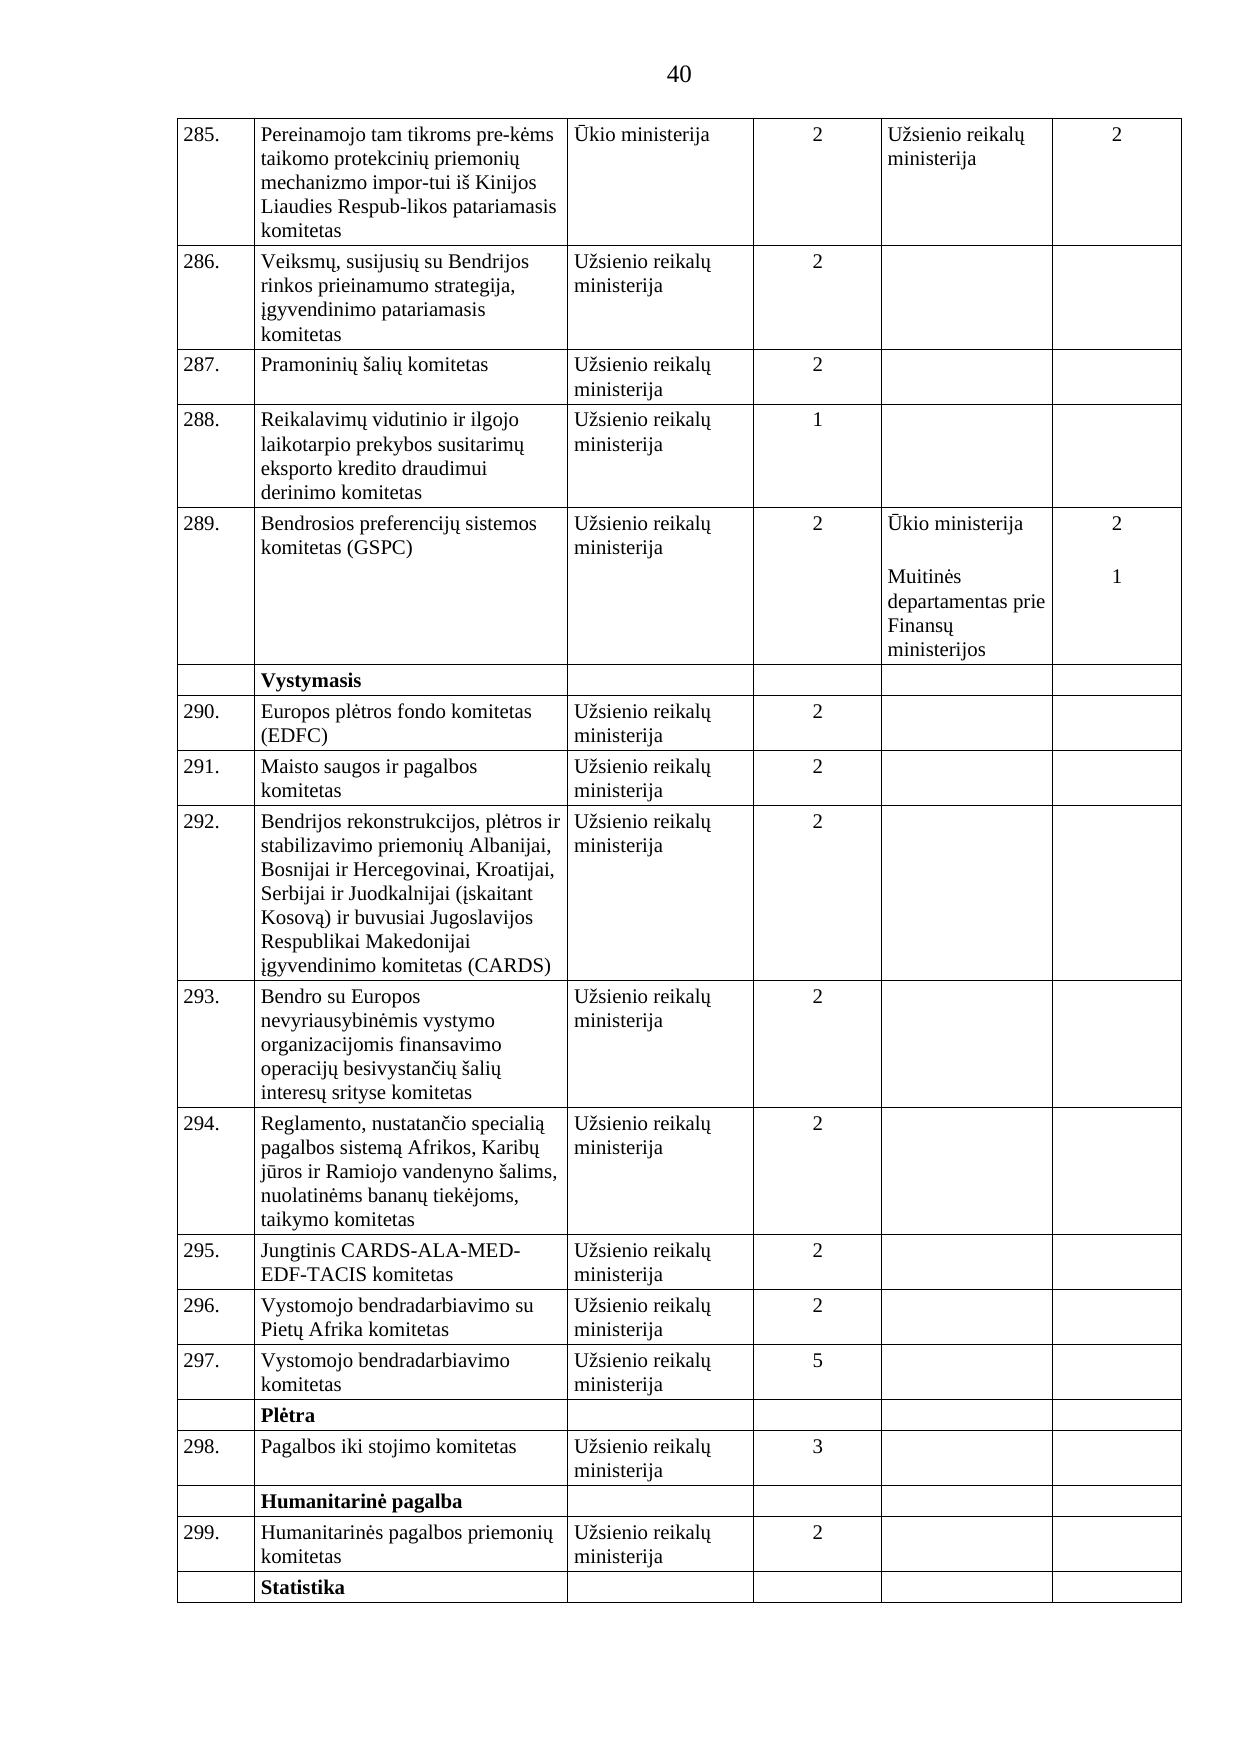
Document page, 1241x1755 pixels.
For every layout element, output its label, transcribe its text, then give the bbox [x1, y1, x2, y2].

table_cell Užsienio reikalų ministerija [568, 405, 753, 507]
table_cell Europos plėtros fondo komitetas (EDFC) [255, 696, 567, 749]
table_cell [882, 696, 1052, 749]
table_cell [882, 1431, 1052, 1485]
table_cell [1053, 696, 1181, 749]
table_cell [882, 1572, 1052, 1602]
table_cell 2 [754, 1235, 881, 1289]
table_cell Užsienio reikalų ministerija [568, 1345, 753, 1399]
table_cell [882, 1290, 1052, 1344]
table_cell [568, 1400, 753, 1430]
table_cell Maisto saugos ir pagalbos komitetas [255, 751, 567, 804]
table_cell 2 [754, 508, 881, 562]
table_cell [1053, 1431, 1181, 1485]
table_cell [882, 1486, 1052, 1516]
table_cell 1 [1053, 562, 1181, 664]
table_cell Užsienio reikalų ministerija [568, 806, 753, 980]
table_cell Humanitarinė pagalba [255, 1486, 567, 1516]
table_cell [882, 806, 1052, 980]
table_cell 2 [754, 1517, 881, 1571]
table_cell Vystomojo bendradarbiavimo su Pietų Afrika komitetas [255, 1290, 567, 1344]
table_cell 2 [754, 1108, 881, 1234]
table_cell [882, 1108, 1052, 1234]
table_cell 297. [178, 1345, 254, 1399]
table_cell 2 [754, 806, 881, 980]
table_cell [1053, 1572, 1181, 1602]
table_cell [754, 1486, 881, 1516]
table_cell [568, 1572, 753, 1602]
table_cell 288. [178, 405, 254, 507]
table_cell Vystymasis [255, 665, 567, 694]
table_cell Plėtra [255, 1400, 567, 1430]
table_cell [882, 246, 1052, 348]
table_cell [754, 562, 881, 664]
table_cell 5 [754, 1345, 881, 1399]
table_cell Užsienio reikalų ministerija [568, 1517, 753, 1571]
table_cell [568, 665, 753, 694]
table_cell [1053, 665, 1181, 694]
table_cell [255, 562, 567, 664]
table_cell Pagalbos iki stojimo komitetas [255, 1431, 567, 1485]
table_cell [178, 665, 254, 694]
table_cell [1053, 1290, 1181, 1344]
table_cell Jungtinis CARDS-ALA-MED-EDF-TACIS komitetas [255, 1235, 567, 1289]
table_cell [568, 562, 753, 664]
table_cell 291. [178, 751, 254, 804]
table_cell Užsienio reikalų ministerija [568, 1290, 753, 1344]
table_cell Bendrijos rekonstrukcijos, plėtros ir stabilizavimo priemonių Albanijai, Bosnijai ir Hercegovinai, Kroatijai, Serbijai ir Juodkalnijai (įskaitant Kosovą) ir buvusiai Jugoslavijos Respublikai Makedonijai įgyvendinimo komitetas (CARDS) [255, 806, 567, 980]
table_cell [882, 350, 1052, 403]
table_cell 294. [178, 1108, 254, 1234]
table_cell Užsienio reikalų ministerija [568, 1235, 753, 1289]
table_cell Reglamento, nustatančio specialią pagalbos sistemą Afrikos, Karibų jūros ir Ramiojo vandenyno šalims, nuolatinėms bananų tiekėjoms, taikymo komitetas [255, 1108, 567, 1234]
table_cell Bendrosios preferencijų sistemos komitetas (GSPC) [255, 508, 567, 562]
table_cell [882, 665, 1052, 694]
table_cell 289. [178, 508, 254, 562]
table_cell 1 [754, 405, 881, 507]
table_cell [882, 751, 1052, 804]
table_cell Ūkio ministerija [882, 508, 1052, 562]
table_cell 296. [178, 1290, 254, 1344]
table_cell Muitinės departamentas prie Finansų ministerijos [882, 562, 1052, 664]
table_cell 286. [178, 246, 254, 348]
table_cell 285. [178, 119, 254, 245]
table_cell Užsienio reikalų ministerija [568, 1108, 753, 1234]
table_cell [1053, 1345, 1181, 1399]
table_cell [1053, 1108, 1181, 1234]
table_cell 293. [178, 981, 254, 1107]
table_cell [568, 1486, 753, 1516]
table_cell 2 [754, 696, 881, 749]
table_cell [882, 405, 1052, 507]
table_cell 2 [754, 246, 881, 348]
table_cell [1053, 405, 1181, 507]
table_cell Užsienio reikalų ministerija [568, 1431, 753, 1485]
table_cell [1053, 1486, 1181, 1516]
table_cell [882, 981, 1052, 1107]
table_cell 295. [178, 1235, 254, 1289]
table_cell 2 [1053, 119, 1181, 245]
table_cell Veiksmų, susijusių su Bendrijos rinkos prieinamumo strategija, įgyvendinimo patariamasis komitetas [255, 246, 567, 348]
table_cell 3 [754, 1431, 881, 1485]
table_cell Statistika [255, 1572, 567, 1602]
table_cell Pereinamojo tam tikroms pre-kėms taikomo protekcinių priemonių mechanizmo impor-tui iš Kinijos Liaudies Respub-likos patariamasis komitetas [255, 119, 567, 245]
table_cell Užsienio reikalų ministerija [882, 119, 1052, 245]
table_cell [1053, 981, 1181, 1107]
table_cell [882, 1345, 1052, 1399]
table_cell [882, 1235, 1052, 1289]
table_cell 2 [754, 350, 881, 403]
table_cell [1053, 806, 1181, 980]
table_cell 2 [754, 981, 881, 1107]
table_cell 298. [178, 1431, 254, 1485]
table_cell Užsienio reikalų ministerija [568, 350, 753, 403]
table_cell [882, 1517, 1052, 1571]
table_cell [178, 1572, 254, 1602]
table_cell [754, 1400, 881, 1430]
table_cell [1053, 246, 1181, 348]
table_cell [178, 1400, 254, 1430]
table_cell [1053, 751, 1181, 804]
table_cell Humanitarinės pagalbos priemonių komitetas [255, 1517, 567, 1571]
table_cell Pramoninių šalių komitetas [255, 350, 567, 403]
table_cell [178, 562, 254, 664]
table_cell 287. [178, 350, 254, 403]
table_cell 2 [754, 119, 881, 245]
table_cell Vystomojo bendradarbiavimo komitetas [255, 1345, 567, 1399]
table_cell Užsienio reikalų ministerija [568, 696, 753, 749]
table_cell [178, 1486, 254, 1516]
table_cell [1053, 1400, 1181, 1430]
table_cell [1053, 350, 1181, 403]
table_cell [754, 665, 881, 694]
table_cell [1053, 1235, 1181, 1289]
table_cell Užsienio reikalų ministerija [568, 508, 753, 562]
table_cell Ūkio ministerija [568, 119, 753, 245]
table_cell 290. [178, 696, 254, 749]
table_cell 2 [754, 1290, 881, 1344]
table_cell [754, 1572, 881, 1602]
table_cell Užsienio reikalų ministerija [568, 981, 753, 1107]
table_cell Bendro su Europos nevyriausybinėmis vystymo organizacijomis finansavimo operacijų besivystančių šalių interesų srityse komitetas [255, 981, 567, 1107]
table_cell [882, 1400, 1052, 1430]
table_cell 292. [178, 806, 254, 980]
table_cell 299. [178, 1517, 254, 1571]
table_cell [1053, 1517, 1181, 1571]
table_cell 2 [754, 751, 881, 804]
table_cell Reikalavimų vidutinio ir ilgojo laikotarpio prekybos susitarimų eksporto kredito draudimui derinimo komitetas [255, 405, 567, 507]
table_cell Užsienio reikalų ministerija [568, 246, 753, 348]
table_cell Užsienio reikalų ministerija [568, 751, 753, 804]
table_cell 2 [1053, 508, 1181, 562]
